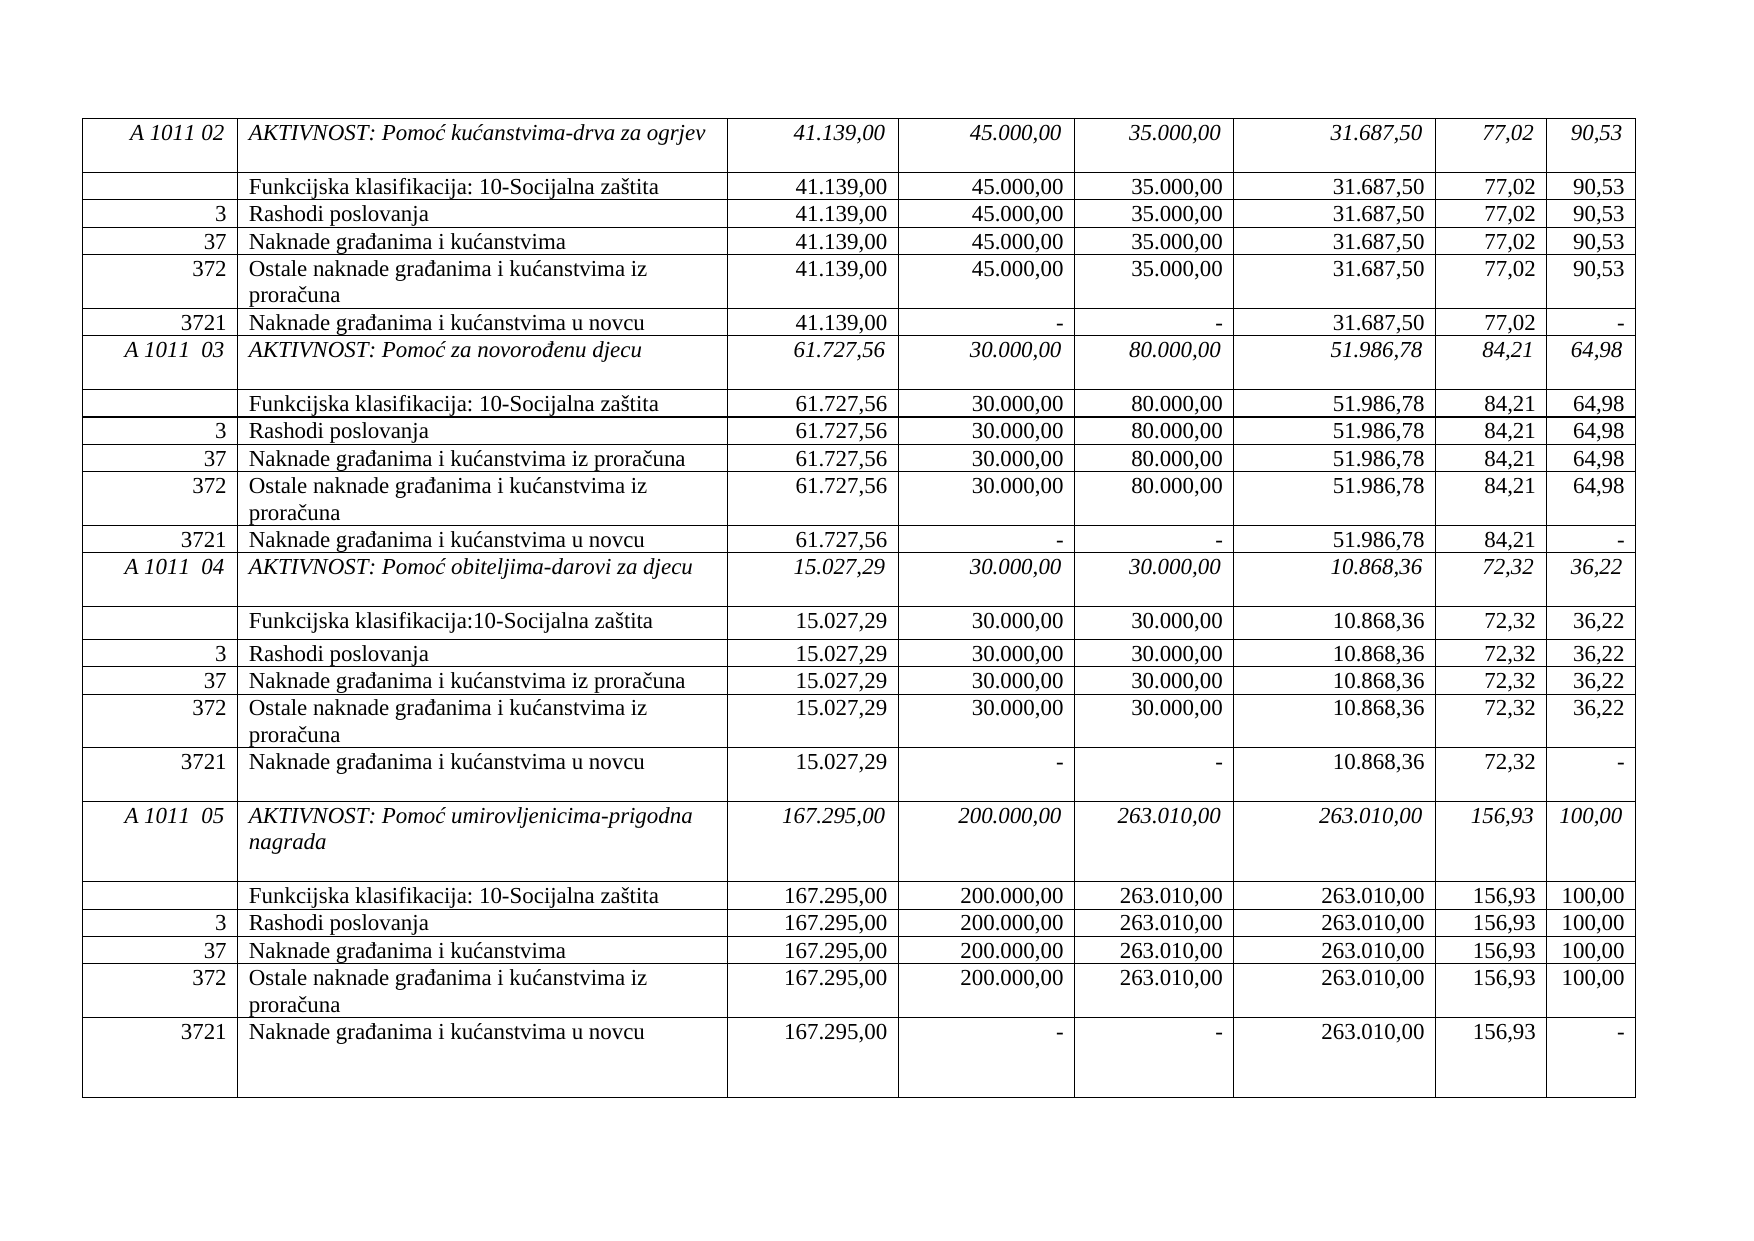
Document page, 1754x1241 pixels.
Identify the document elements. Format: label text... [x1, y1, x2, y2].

table_cell 51.986,78 [1234, 390, 1435, 416]
table_cell - [899, 1018, 1074, 1097]
table_cell - [899, 526, 1074, 552]
table_cell 200.000,00 [899, 882, 1074, 908]
table_cell 45.000,00 [899, 228, 1074, 254]
table_cell Rashodi poslovanja [238, 640, 727, 666]
table_cell 100,00 [1547, 802, 1635, 881]
table_cell 77,02 [1436, 200, 1546, 227]
table_cell Ostale naknade građanima i kućanstvima iz proračuna [238, 964, 727, 1017]
table_cell 30.000,00 [899, 640, 1074, 666]
table_cell A 1011 03 [83, 336, 237, 389]
table_cell 100,00 [1547, 910, 1635, 936]
table_cell 90,53 [1547, 200, 1635, 227]
table_cell 15.027,29 [728, 607, 898, 639]
table_cell 45.000,00 [899, 255, 1074, 308]
table_cell 10.868,36 [1234, 748, 1435, 801]
table_cell 30.000,00 [899, 418, 1074, 444]
table_cell 30.000,00 [899, 472, 1074, 525]
table_cell 30.000,00 [1075, 695, 1233, 747]
table_cell 36,22 [1547, 607, 1635, 639]
table_cell 77,02 [1436, 173, 1546, 199]
table_cell 41.139,00 [728, 255, 898, 308]
table_cell 263.010,00 [1075, 882, 1233, 908]
table_cell 61.727,56 [728, 445, 898, 471]
table_cell 72,32 [1436, 640, 1546, 666]
table_cell 156,93 [1436, 882, 1546, 908]
table_cell 156,93 [1436, 1018, 1546, 1097]
table_cell 35.000,00 [1075, 119, 1233, 172]
table_cell 31.687,50 [1234, 309, 1435, 335]
table_cell Funkcijska klasifikacija:10-Socijalna zaštita [238, 607, 727, 639]
table_cell A 1011 04 [83, 553, 237, 606]
table_cell 64,98 [1547, 390, 1635, 416]
table_cell 167.295,00 [728, 1018, 898, 1097]
table_cell Ostale naknade građanima i kućanstvima iz proračuna [238, 472, 727, 525]
table_cell 30.000,00 [1075, 640, 1233, 666]
table_cell 15.027,29 [728, 748, 898, 801]
table_cell 41.139,00 [728, 309, 898, 335]
table_cell 84,21 [1436, 418, 1546, 444]
table_cell 156,93 [1436, 937, 1546, 963]
table_cell 30.000,00 [899, 553, 1074, 606]
table_cell Funkcijska klasifikacija: 10-Socijalna zaštita [238, 882, 727, 908]
table_cell 35.000,00 [1075, 200, 1233, 227]
table_cell 263.010,00 [1234, 937, 1435, 963]
table_cell - [1547, 309, 1635, 335]
table_cell 30.000,00 [1075, 607, 1233, 639]
table_cell 84,21 [1436, 445, 1546, 471]
table_cell 100,00 [1547, 964, 1635, 1017]
table_cell AKTIVNOST: Pomoć kućanstvima-drva za ogrjev [238, 119, 727, 172]
table_cell 51.986,78 [1234, 472, 1435, 525]
table_cell 51.986,78 [1234, 445, 1435, 471]
table_cell 15.027,29 [728, 553, 898, 606]
table_cell 3721 [83, 309, 237, 335]
table_cell 41.139,00 [728, 200, 898, 227]
table_cell 80.000,00 [1075, 445, 1233, 471]
table_cell 30.000,00 [899, 667, 1074, 693]
table_cell 64,98 [1547, 472, 1635, 525]
table_cell 30.000,00 [899, 445, 1074, 471]
table_cell Ostale naknade građanima i kućanstvima iz proračuna [238, 255, 727, 308]
table_cell 3 [83, 418, 237, 444]
table_cell Ostale naknade građanima i kućanstvima iz proračuna [238, 695, 727, 747]
table_cell 167.295,00 [728, 964, 898, 1017]
table_cell 37 [83, 937, 237, 963]
table_cell 15.027,29 [728, 667, 898, 693]
table_cell 372 [83, 964, 237, 1017]
table_cell 3 [83, 200, 237, 227]
table_cell 372 [83, 695, 237, 747]
table_cell 36,22 [1547, 553, 1635, 606]
table_cell 167.295,00 [728, 882, 898, 908]
table_cell 51.986,78 [1234, 526, 1435, 552]
table_cell 15.027,29 [728, 695, 898, 747]
table_cell 80.000,00 [1075, 390, 1233, 416]
table_cell 77,02 [1436, 255, 1546, 308]
table_cell 37 [83, 228, 237, 254]
table_cell 41.139,00 [728, 173, 898, 199]
table_cell Funkcijska klasifikacija: 10-Socijalna zaštita [238, 173, 727, 199]
table_cell Rashodi poslovanja [238, 910, 727, 936]
table_cell 41.139,00 [728, 119, 898, 172]
table_cell 100,00 [1547, 937, 1635, 963]
table_cell 10.868,36 [1234, 607, 1435, 639]
table_cell 10.868,36 [1234, 667, 1435, 693]
table_cell 31.687,50 [1234, 119, 1435, 172]
table_cell 263.010,00 [1234, 802, 1435, 881]
table_cell 372 [83, 255, 237, 308]
table_cell 61.727,56 [728, 526, 898, 552]
table_cell 84,21 [1436, 390, 1546, 416]
table_cell 64,98 [1547, 445, 1635, 471]
table_cell 10.868,36 [1234, 553, 1435, 606]
table_cell 200.000,00 [899, 964, 1074, 1017]
table_cell 35.000,00 [1075, 173, 1233, 199]
table_cell 167.295,00 [728, 937, 898, 963]
table_cell 167.295,00 [728, 910, 898, 936]
table_cell A 1011 02 [83, 119, 237, 172]
table_cell 72,32 [1436, 667, 1546, 693]
table_cell 156,93 [1436, 802, 1546, 881]
table_cell 3721 [83, 1018, 237, 1097]
table_cell 263.010,00 [1234, 882, 1435, 908]
table_cell 200.000,00 [899, 910, 1074, 936]
table_cell 35.000,00 [1075, 228, 1233, 254]
table_cell 36,22 [1547, 667, 1635, 693]
table_cell 3 [83, 640, 237, 666]
table_cell 31.687,50 [1234, 255, 1435, 308]
table_cell 30.000,00 [899, 607, 1074, 639]
table_cell - [1075, 1018, 1233, 1097]
table_cell 80.000,00 [1075, 418, 1233, 444]
table_cell 15.027,29 [728, 640, 898, 666]
table_cell 72,32 [1436, 748, 1546, 801]
table_cell 37 [83, 445, 237, 471]
table_cell Rashodi poslovanja [238, 418, 727, 444]
table_cell 167.295,00 [728, 802, 898, 881]
table_cell 37 [83, 667, 237, 693]
table_cell 200.000,00 [899, 937, 1074, 963]
table_cell 30.000,00 [899, 390, 1074, 416]
table_cell 72,32 [1436, 607, 1546, 639]
table_cell - [899, 309, 1074, 335]
table_cell 200.000,00 [899, 802, 1074, 881]
table_cell 51.986,78 [1234, 336, 1435, 389]
table_cell 263.010,00 [1234, 964, 1435, 1017]
table_cell - [1075, 526, 1233, 552]
table_cell Naknade građanima i kućanstvima u novcu [238, 309, 727, 335]
table_cell - [1547, 1018, 1635, 1097]
table_cell 30.000,00 [899, 336, 1074, 389]
table_cell 64,98 [1547, 336, 1635, 389]
table_cell Naknade građanima i kućanstvima [238, 228, 727, 254]
table_cell 90,53 [1547, 173, 1635, 199]
table_cell 72,32 [1436, 695, 1546, 747]
table_cell 31.687,50 [1234, 228, 1435, 254]
table_cell 80.000,00 [1075, 472, 1233, 525]
table_cell 263.010,00 [1075, 802, 1233, 881]
table_cell 41.139,00 [728, 228, 898, 254]
table_cell 263.010,00 [1075, 937, 1233, 963]
table_cell Naknade građanima i kućanstvima u novcu [238, 526, 727, 552]
table_cell 100,00 [1547, 882, 1635, 908]
table_cell 156,93 [1436, 964, 1546, 1017]
table_cell 31.687,50 [1234, 173, 1435, 199]
table_cell 263.010,00 [1234, 1018, 1435, 1097]
table_cell - [899, 748, 1074, 801]
table_cell [83, 173, 237, 199]
table_cell 72,32 [1436, 553, 1546, 606]
table_cell 90,53 [1547, 119, 1635, 172]
table_cell Naknade građanima i kućanstvima [238, 937, 727, 963]
table_cell [83, 607, 237, 639]
table_cell 3 [83, 910, 237, 936]
table_cell 45.000,00 [899, 200, 1074, 227]
table_cell 31.687,50 [1234, 200, 1435, 227]
table_cell AKTIVNOST: Pomoć umirovljenicima-prigodna nagrada [238, 802, 727, 881]
table_cell 61.727,56 [728, 472, 898, 525]
table_cell 64,98 [1547, 418, 1635, 444]
table_cell - [1075, 309, 1233, 335]
table_cell 10.868,36 [1234, 695, 1435, 747]
table_cell 3721 [83, 748, 237, 801]
table_cell 30.000,00 [1075, 553, 1233, 606]
table_cell 30.000,00 [1075, 667, 1233, 693]
table_cell 51.986,78 [1234, 418, 1435, 444]
table_cell [83, 882, 237, 908]
table_cell 61.727,56 [728, 336, 898, 389]
table_cell 80.000,00 [1075, 336, 1233, 389]
table_cell 84,21 [1436, 472, 1546, 525]
table_cell 36,22 [1547, 640, 1635, 666]
table_cell Naknade građanima i kućanstvima iz proračuna [238, 445, 727, 471]
table_cell Rashodi poslovanja [238, 200, 727, 227]
table_cell Funkcijska klasifikacija: 10-Socijalna zaštita [238, 390, 727, 416]
table_cell Naknade građanima i kućanstvima iz proračuna [238, 667, 727, 693]
table_cell 263.010,00 [1234, 910, 1435, 936]
table_cell 61.727,56 [728, 390, 898, 416]
table_cell 35.000,00 [1075, 255, 1233, 308]
table_cell 84,21 [1436, 526, 1546, 552]
table_cell A 1011 05 [83, 802, 237, 881]
table_cell 263.010,00 [1075, 910, 1233, 936]
table_cell 45.000,00 [899, 119, 1074, 172]
table_cell 30.000,00 [899, 695, 1074, 747]
table_cell 45.000,00 [899, 173, 1074, 199]
table_cell AKTIVNOST: Pomoć obiteljima-darovi za djecu [238, 553, 727, 606]
table_cell - [1547, 526, 1635, 552]
table_cell 263.010,00 [1075, 964, 1233, 1017]
table_cell 84,21 [1436, 336, 1546, 389]
table_cell 372 [83, 472, 237, 525]
table_cell - [1547, 748, 1635, 801]
table_cell 77,02 [1436, 228, 1546, 254]
table_cell 90,53 [1547, 255, 1635, 308]
table_cell [83, 390, 237, 416]
table_cell 10.868,36 [1234, 640, 1435, 666]
table_cell 77,02 [1436, 309, 1546, 335]
table_cell AKTIVNOST: Pomoć za novorođenu djecu [238, 336, 727, 389]
table_cell 77,02 [1436, 119, 1546, 172]
table_cell 90,53 [1547, 228, 1635, 254]
table_cell 61.727,56 [728, 418, 898, 444]
table_cell 3721 [83, 526, 237, 552]
table_cell Naknade građanima i kućanstvima u novcu [238, 1018, 727, 1097]
table_cell 36,22 [1547, 695, 1635, 747]
table_cell - [1075, 748, 1233, 801]
table_cell 156,93 [1436, 910, 1546, 936]
table_cell Naknade građanima i kućanstvima u novcu [238, 748, 727, 801]
